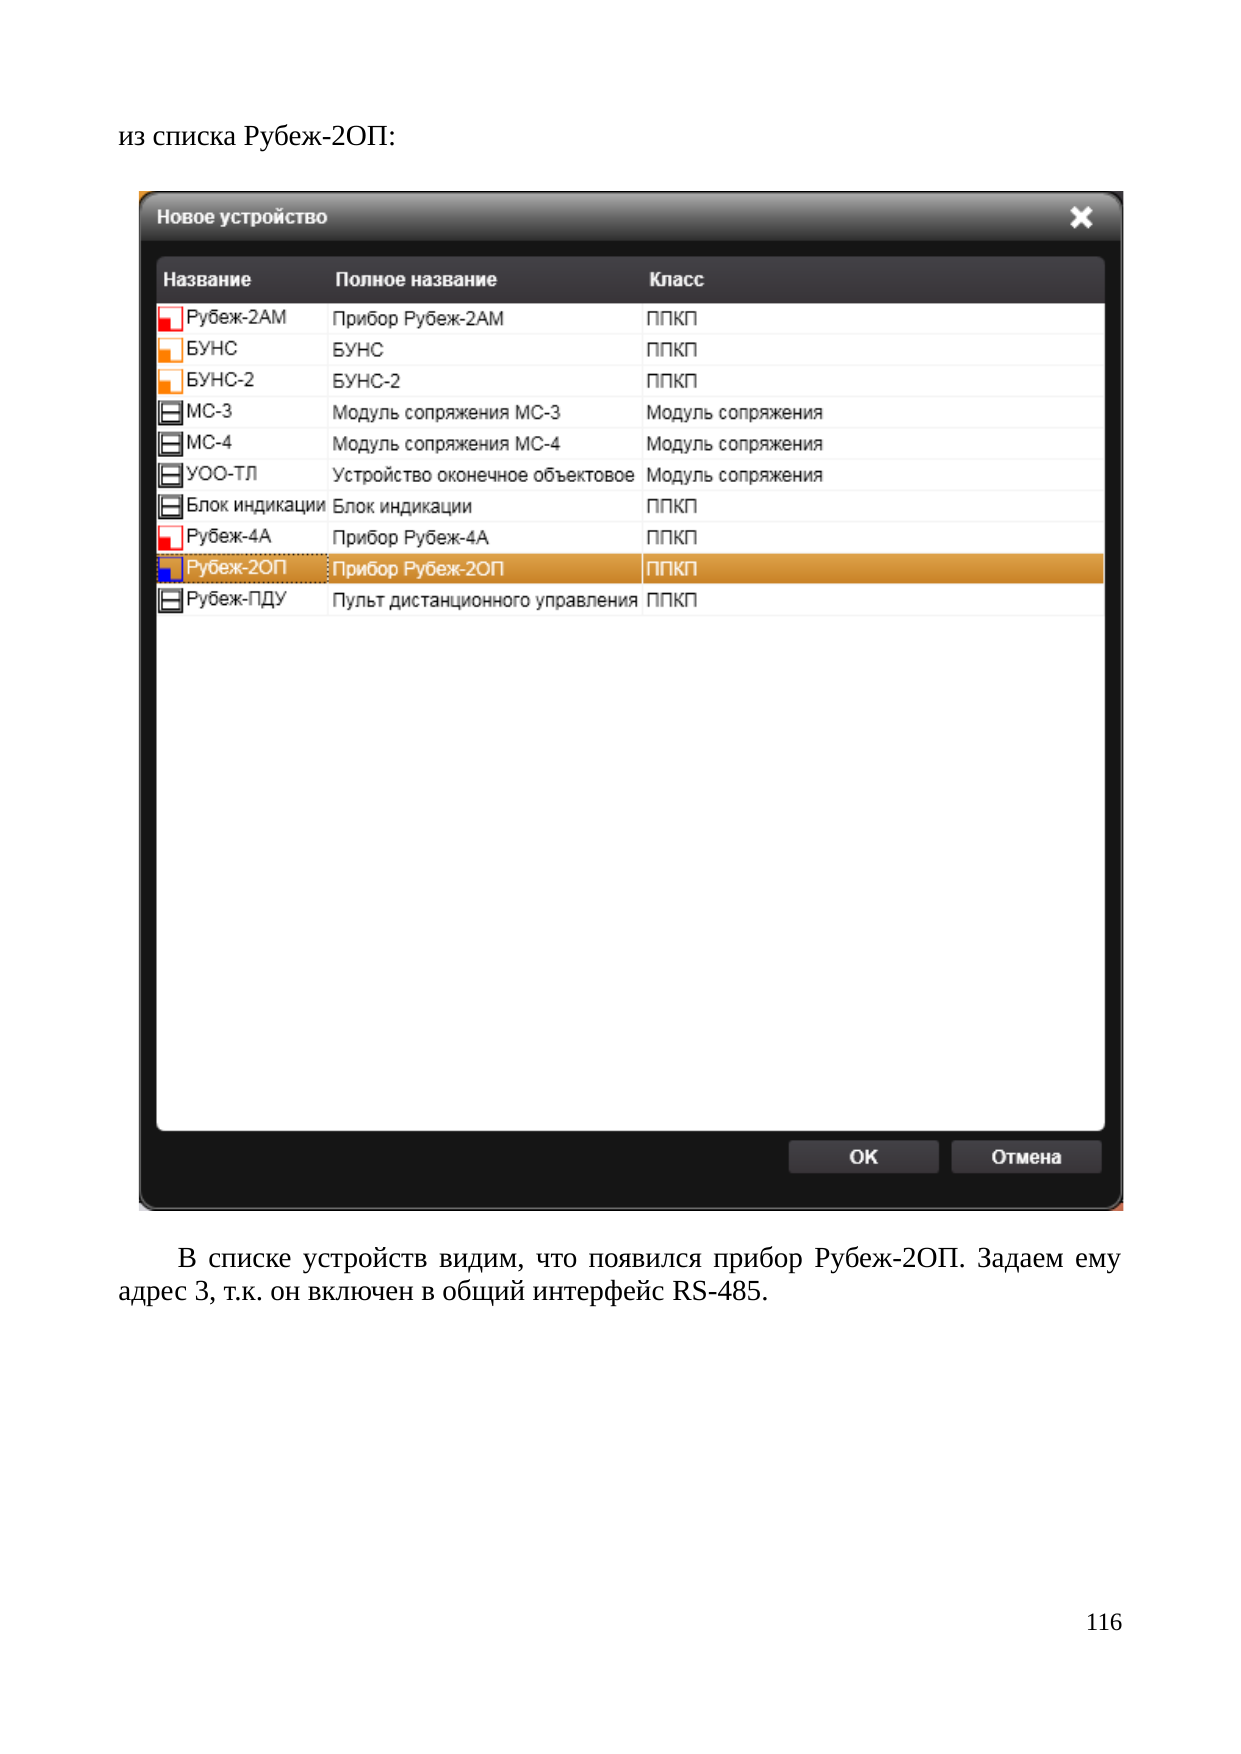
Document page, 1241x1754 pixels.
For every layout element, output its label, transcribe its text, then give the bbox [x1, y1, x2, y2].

text из списка Рубеж-2ОП: [118, 118, 1122, 152]
text В списке устройств видим, что появился прибор Рубеж-2ОП. Задаем ему адрес 3, т.к. он включен в общий интерфейс RS-485. [118, 152, 1122, 1307]
picture [138, 191, 1124, 1211]
